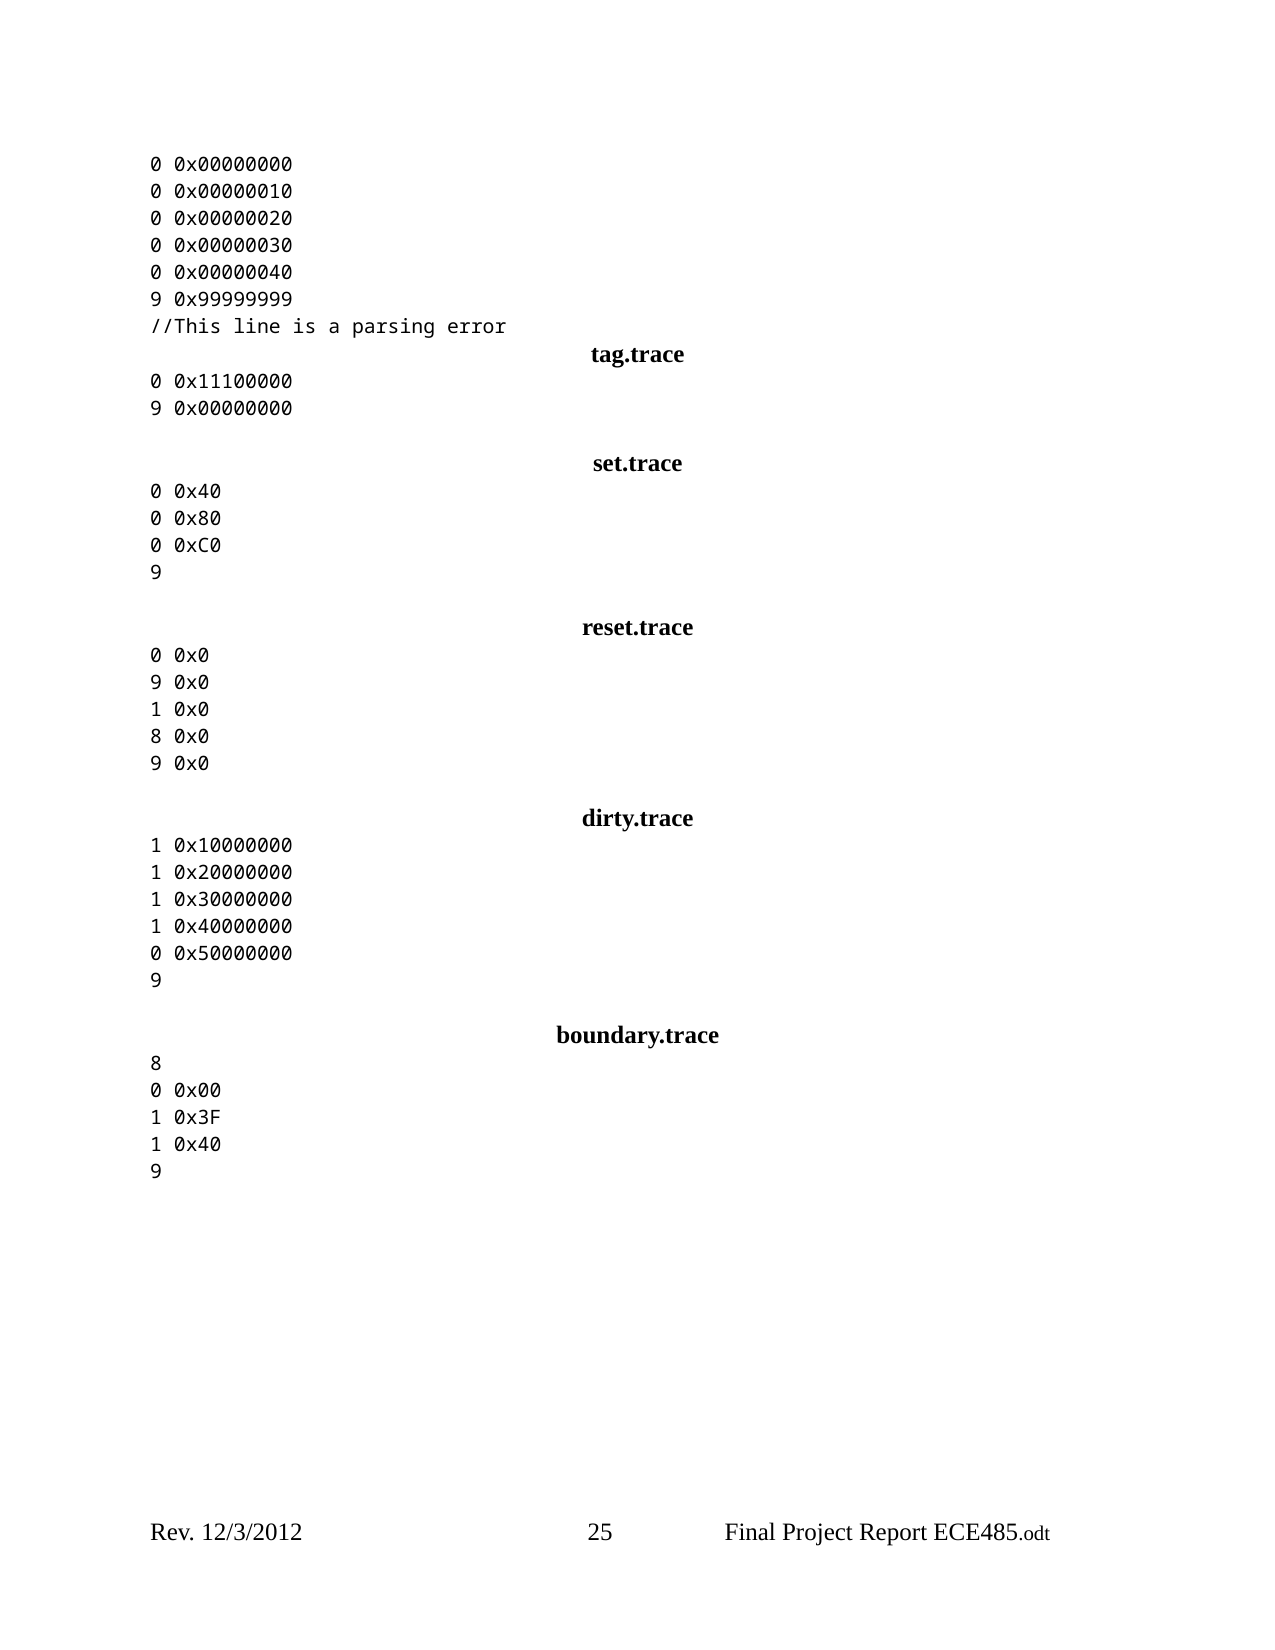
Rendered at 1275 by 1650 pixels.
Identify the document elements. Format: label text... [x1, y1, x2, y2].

text 0 0x00 [150, 1076, 1125, 1103]
text 0 0x00000010 [150, 177, 1125, 204]
text 9 [150, 1157, 1125, 1184]
text 0 0x00000030 [150, 231, 1125, 258]
text 1 0x0 [150, 695, 1125, 722]
text 9 0x00000000 [150, 394, 1125, 422]
text 8 [150, 1049, 1125, 1076]
text 0 0x50000000 [150, 939, 1125, 966]
text set.trace [150, 448, 1125, 477]
text 1 0x10000000 [150, 832, 1125, 858]
text 0 0x00000040 [150, 258, 1125, 285]
text //This line is a parsing error [150, 312, 1125, 339]
text 0 0x11100000 [150, 368, 1125, 394]
text 1 0x40000000 [150, 912, 1125, 939]
text 1 0x40 [150, 1130, 1125, 1157]
text 9 0x0 [150, 749, 1125, 776]
text 1 0x3F [150, 1103, 1125, 1130]
text 0 0xC0 [150, 531, 1125, 558]
text dirty.trace [150, 803, 1125, 832]
text 0 0x00000000 [150, 150, 1125, 177]
text 0 0x0 [150, 641, 1125, 668]
text tag.trace [150, 339, 1125, 368]
text 1 0x20000000 [150, 858, 1125, 886]
text 0 0x00000020 [150, 204, 1125, 231]
text 9 0x99999999 [150, 285, 1125, 312]
text reset.trace [150, 612, 1125, 641]
text 8 0x0 [150, 722, 1125, 749]
text 1 0x30000000 [150, 886, 1125, 912]
text 9 [150, 558, 1125, 585]
text 0 0x80 [150, 504, 1125, 531]
text 9 0x0 [150, 668, 1125, 695]
text 0 0x40 [150, 477, 1125, 504]
text 9 [150, 966, 1125, 993]
text boundary.trace [150, 1020, 1125, 1049]
